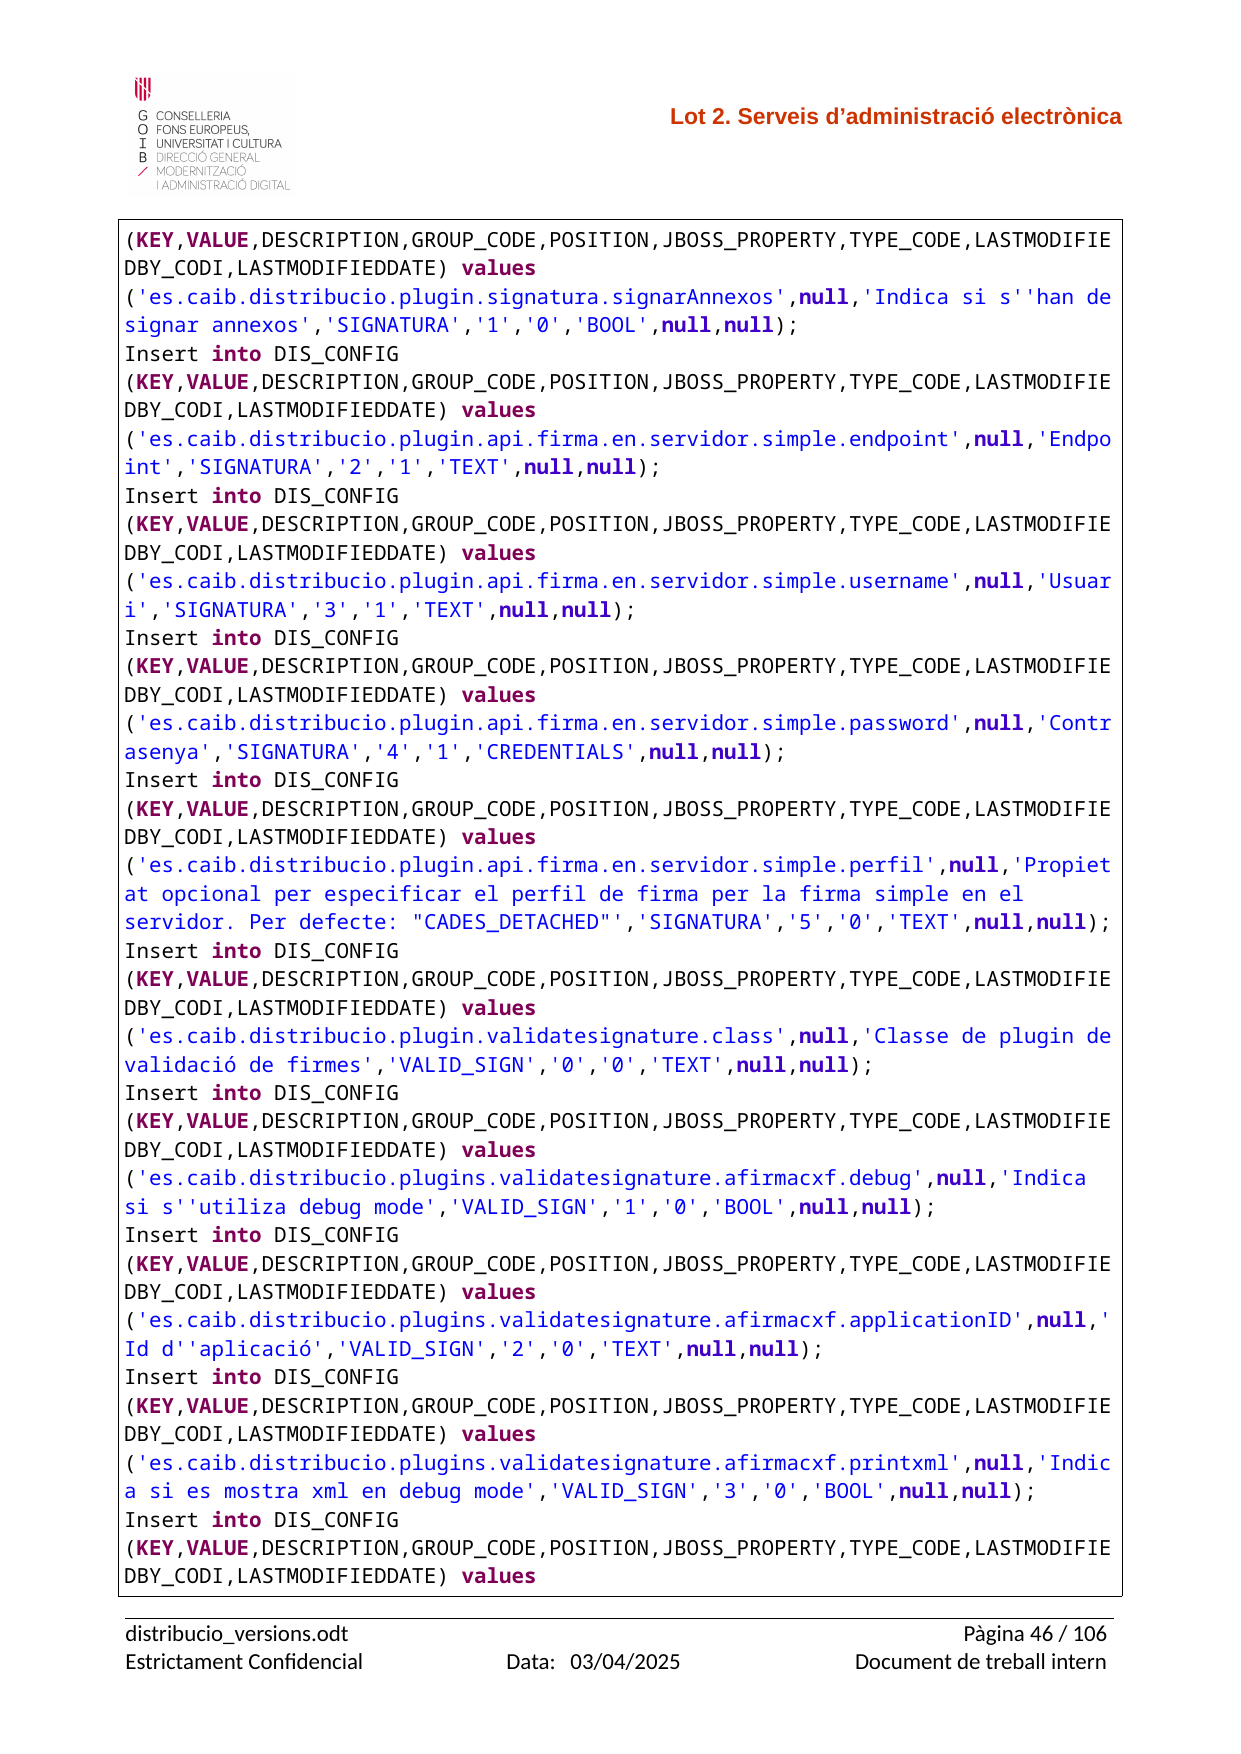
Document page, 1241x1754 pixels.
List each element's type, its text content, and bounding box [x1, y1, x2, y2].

table_header (KEY,VALUE,DESCRIPTION,GROUP_CODE,POSITION,JBOSS_PROPERTY,TYPE_CODE,LASTMODIFIEDBY_CODI,LASTMODIFIEDDATE) values ('es.caib.distribucio.plugin.signatura.signarAnnexos',null,'Indica si s''han de signar annexos','SIGNATURA','1','0','BOOL',null,null); Insert into DIS_CONFIG (KEY,VALUE,DESCRIPTION,GROUP_CODE,POSITION,JBOSS_PROPERTY,TYPE_CODE,LASTMODIFIEDBY_CODI,LASTMODIFIEDDATE) values ('es.caib.distribucio.plugin.api.firma.en.servidor.simple.endpoint',null,'Endpoint','SIGNATURA','2','1','TEXT',null,null); Insert into DIS_CONFIG (KEY,VALUE,DESCRIPTION,GROUP_CODE,POSITION,JBOSS_PROPERTY,TYPE_CODE,LASTMODIFIEDBY_CODI,LASTMODIFIEDDATE) values ('es.caib.distribucio.plugin.api.firma.en.servidor.simple.username',null,'Usuari','SIGNATURA','3','1','TEXT',null,null); Insert into DIS_CONFIG (KEY,VALUE,DESCRIPTION,GROUP_CODE,POSITION,JBOSS_PROPERTY,TYPE_CODE,LASTMODIFIEDBY_CODI,LASTMODIFIEDDATE) values ('es.caib.distribucio.plugin.api.firma.en.servidor.simple.password',null,'Contrasenya','SIGNATURA','4','1','CREDENTIALS',null,null); Insert into DIS_CONFIG (KEY,VALUE,DESCRIPTION,GROUP_CODE,POSITION,JBOSS_PROPERTY,TYPE_CODE,LASTMODIFIEDBY_CODI,LASTMODIFIEDDATE) values ('es.caib.distribucio.plugin.api.firma.en.servidor.simple.perfil',null,'Propietat opcional per especificar el perfil de firma per la firma simple en el servidor. Per defecte: "CADES_DETACHED"','SIGNATURA','5','0','TEXT',null,null); Insert into DIS_CONFIG (KEY,VALUE,DESCRIPTION,GROUP_CODE,POSITION,JBOSS_PROPERTY,TYPE_CODE,LASTMODIFIEDBY_CODI,LASTMODIFIEDDATE) values ('es.caib.distribucio.plugin.validatesignature.class',null,'Classe de plugin de validació de firmes','VALID_SIGN','0','0','TEXT',null,null); Insert into DIS_CONFIG (KEY,VALUE,DESCRIPTION,GROUP_CODE,POSITION,JBOSS_PROPERTY,TYPE_CODE,LASTMODIFIEDBY_CODI,LASTMODIFIEDDATE) values ('es.caib.distribucio.plugins.validatesignature.afirmacxf.debug',null,'Indica si s''utiliza debug mode','VALID_SIGN','1','0','BOOL',null,null); Insert into DIS_CONFIG (KEY,VALUE,DESCRIPTION,GROUP_CODE,POSITION,JBOSS_PROPERTY,TYPE_CODE,LASTMODIFIEDBY_CODI,LASTMODIFIEDDATE) values ('es.caib.distribucio.plugins.validatesignature.afirmacxf.applicationID',null,'Id d''aplicació','VALID_SIGN','2','0','TEXT',null,null); Insert into DIS_CONFIG (KEY,VALUE,DESCRIPTION,GROUP_CODE,POSITION,JBOSS_PROPERTY,TYPE_CODE,LASTMODIFIEDBY_CODI,LASTMODIFIEDDATE) values ('es.caib.distribucio.plugins.validatesignature.afirmacxf.printxml',null,'Indica si es mostra xml en debug mode','VALID_SIGN','3','0','BOOL',null,null); Insert into DIS_CONFIG (KEY,VALUE,DESCRIPTION,GROUP_CODE,POSITION,JBOSS_PROPERTY,TYPE_CODE,LASTMODIFIEDBY_CODI,LASTMODIFIEDDATE) values [119, 220, 1122, 1596]
picture [126, 70, 299, 197]
